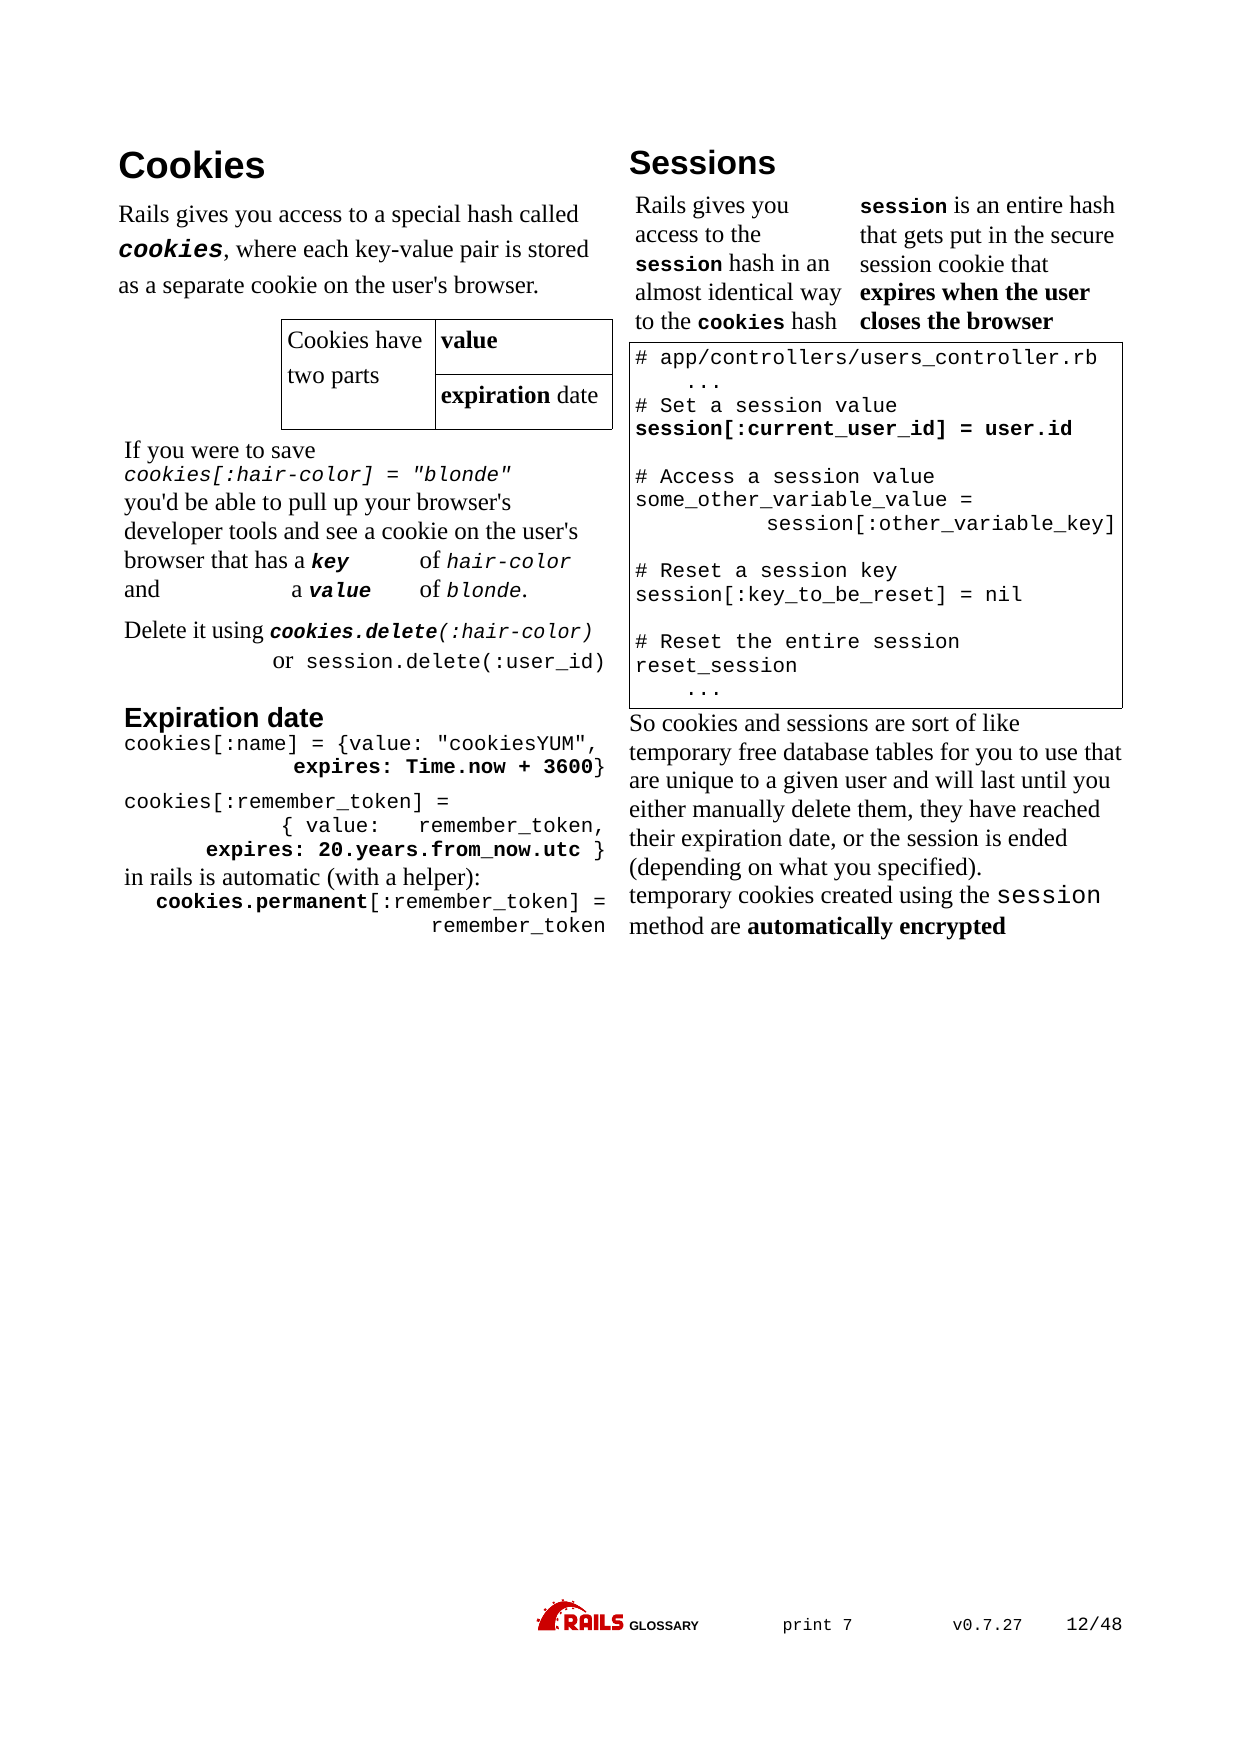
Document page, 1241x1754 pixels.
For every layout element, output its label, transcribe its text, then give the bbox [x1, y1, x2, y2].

table_header Rails gives you access to the session hash in an almost identical way to the cookies hash [629, 185, 854, 342]
table_header If you were to save cookies[:hair-color] = "blonde" you'd be able to pull up your browser's developer tools and see a cookie on the user's browser that has a key of hair-color and a value of blonde. [118, 429, 611, 610]
text Rails gives you access to a special hash called cookies, where each key-value pair is stored as a separate cookie on the user's browser. [118, 199, 611, 299]
table_cell Expiration date cookies[:name] = {value: "cookiesYUM", expires: Time.now + 3600} [118, 680, 611, 786]
table_cell expiration date [436, 375, 612, 429]
text So cookies and sessions are sort of like temporary free database tables for you to use that are unique to a given user and will last until you either manually delete them, they have reached their expiration date, or the session is ended (depending on what you specified). [629, 709, 1122, 880]
table_header Cookies have two parts [282, 320, 435, 429]
table_cell cookies[:remember_token] = { value: remember_token, expires: 20.years.from_now.utc } in rails is automatic (with a helper): cookies.permanent[:remember_token] = remember_token [118, 786, 611, 944]
table_header session is an entire hash that gets put in the secure session cookie that expires when the user closes the browser [854, 185, 1122, 342]
subtitle Cookies [118, 143, 611, 187]
text temporary cookies created using the session method are automatically encrypted [629, 880, 1122, 940]
table_cell Delete it using cookies.delete(:hair-color) or session.delete(:user_id) [118, 610, 611, 680]
subtitle Sessions [629, 143, 1122, 182]
table_header value [436, 320, 612, 374]
table_cell # app/controllers/users_controller.rb ... # Set a session value session[:current_user_id] = user.id # Access a session value some_other_variable_value = session[:other_variable_key] # Reset a session key session[:key_to_be_reset] = nil # Reset the entire session reset_session ... [630, 343, 1122, 708]
